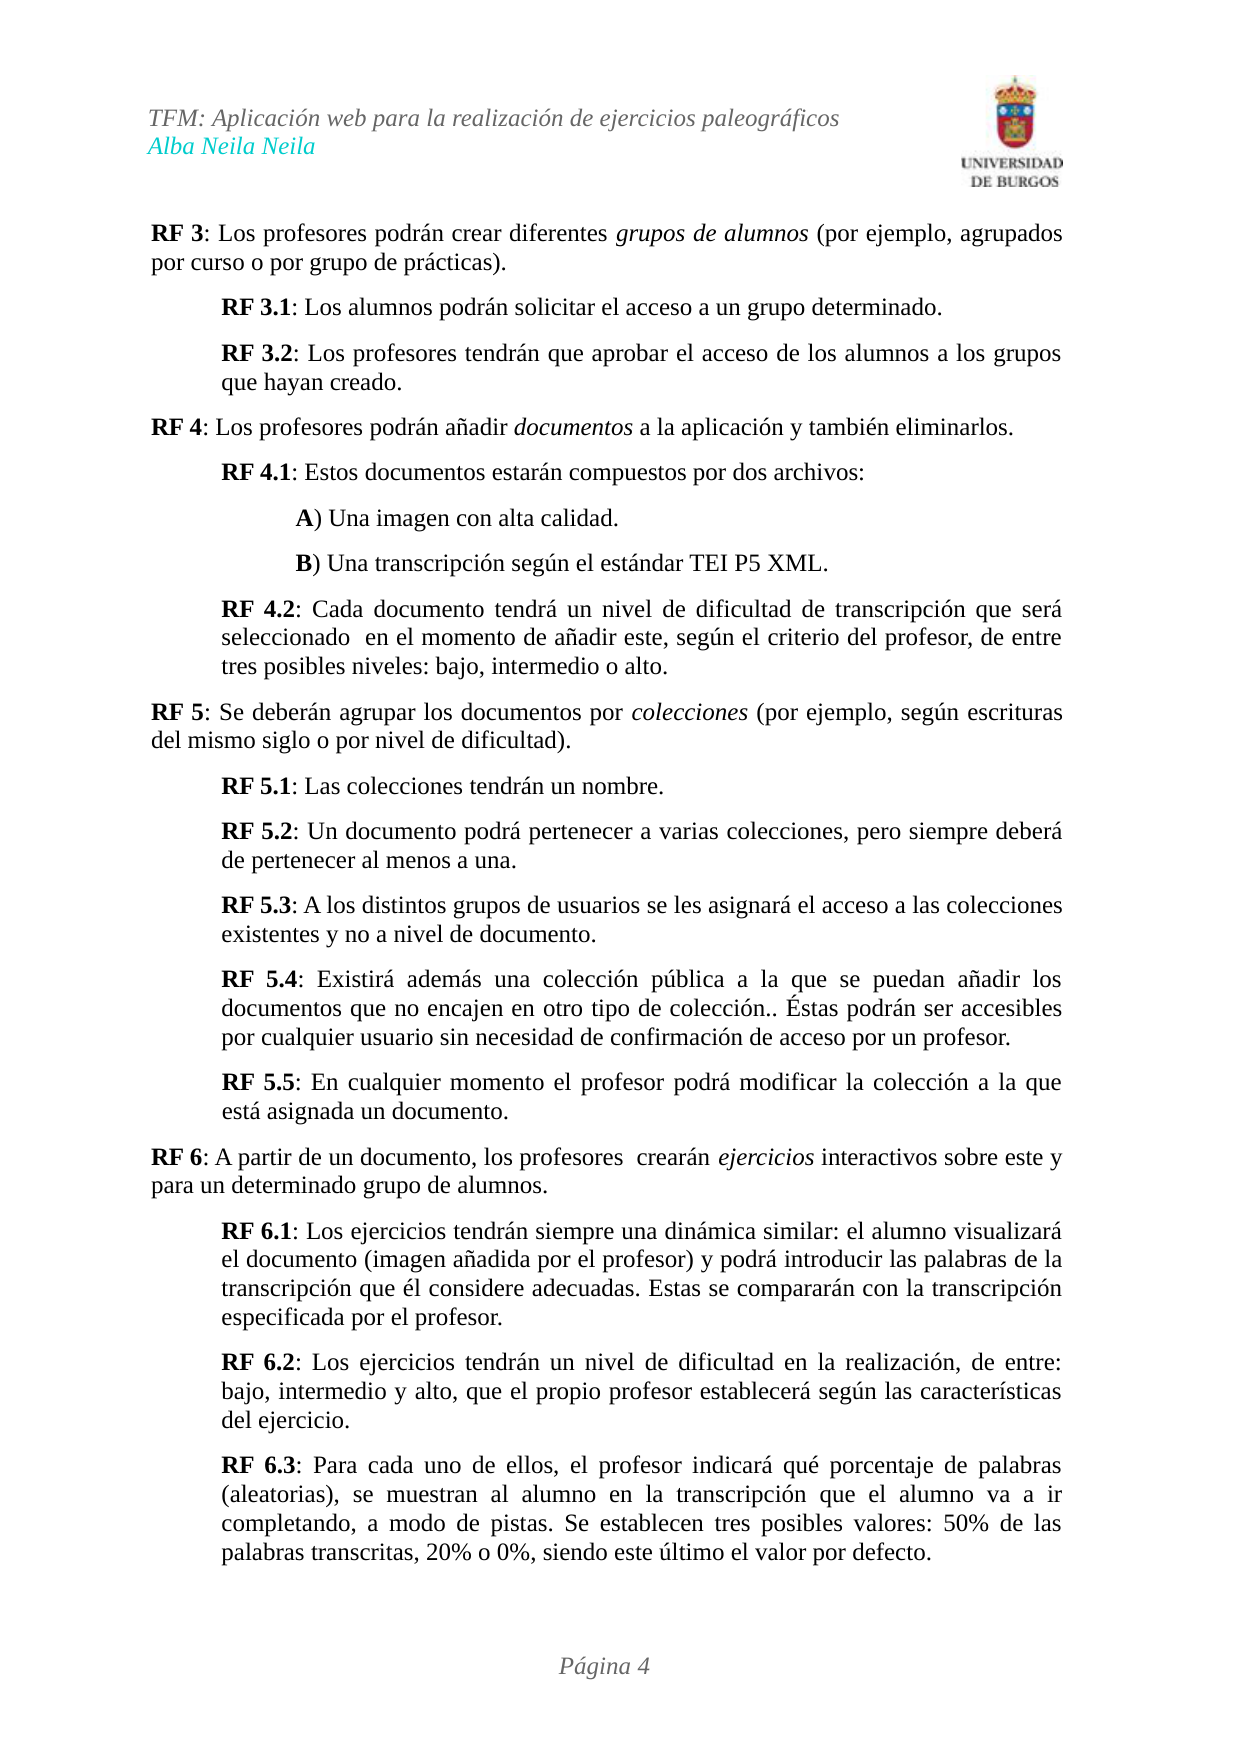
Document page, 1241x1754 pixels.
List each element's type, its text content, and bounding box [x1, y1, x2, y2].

list RF 3.2: Los profesores tendrán que aprobar el acceso de los alumnos a los grupos que hayan creado. [151, 338, 1063, 395]
list RF 5.2: Un documento podrá pertenecer a varias colecciones, pero siempre deberá de pertenecer al menos a una. [151, 816, 1063, 874]
list RF 6.1: Los ejercicios tendrán siempre una dinámica similar: el alumno visualizará el documento (imagen añadida por el profesor) y podrá introducir las palabras de la transcripción que él considere adecuadas. Estas se compararán con la transcripción especificada por el profesor. [151, 1216, 1063, 1331]
list RF 6.3: Para cada uno de ellos, el profesor indicará qué porcentaje de palabras (aleatorias), se muestran al alumno en la transcripción que el alumno va a ir completando, a modo de pistas. Se establecen tres posibles valores: 50% de las palabras transcritas, 20% o 0%, siendo este último el valor por defecto. [151, 1450, 1063, 1565]
list RF 5.5: En cualquier momento el profesor podrá modificar la colección a la que está asignada un documento. [222, 1067, 1063, 1125]
list B) Una transcripción según el estándar TEI P5 XML. [225, 548, 1063, 577]
list RF 3.1: Los alumnos podrán solicitar el acceso a un grupo determinado. [151, 292, 1063, 321]
list RF 3: Los profesores podrán crear diferentes grupos de alumnos (por ejemplo, agrupados por curso o por grupo de prácticas). [151, 218, 1063, 276]
list RF 4.2: Cada documento tendrá un nivel de dificultad de transcripción que será seleccionado en el momento de añadir este, según el criterio del profesor, de entre tres posibles niveles: bajo, intermedio o alto. [151, 594, 1063, 680]
list RF 6.2: Los ejercicios tendrán un nivel de dificultad en la realización, de entre: bajo, intermedio y alto, que el propio profesor establecerá según las características del ejercicio. [151, 1347, 1063, 1434]
list RF 4: Los profesores podrán añadir documentos a la aplicación y también eliminarlos. [151, 412, 1063, 441]
picture [961, 75, 1063, 187]
list RF 4.1: Estos documentos estarán compuestos por dos archivos: [151, 457, 1063, 486]
list A) Una imagen con alta calidad. [225, 503, 1063, 532]
list RF 6: A partir de un documento, los profesores crearán ejercicios interactivos sobre este y para un determinado grupo de alumnos. [151, 1142, 1063, 1199]
list RF 5.1: Las colecciones tendrán un nombre. [151, 771, 1063, 799]
list RF 5: Se deberán agrupar los documentos por colecciones (por ejemplo, según escrituras del mismo siglo o por nivel de dificultad). [151, 697, 1063, 754]
list RF 5.3: A los distintos grupos de usuarios se les asignará el acceso a las colecciones existentes y no a nivel de documento. [151, 890, 1063, 948]
list RF 5.4: Existirá además una colección pública a la que se puedan añadir los documentos que no encajen en otro tipo de colección.. Éstas podrán ser accesibles por cualquier usuario sin necesidad de confirmación de acceso por un profesor. [151, 964, 1063, 1051]
